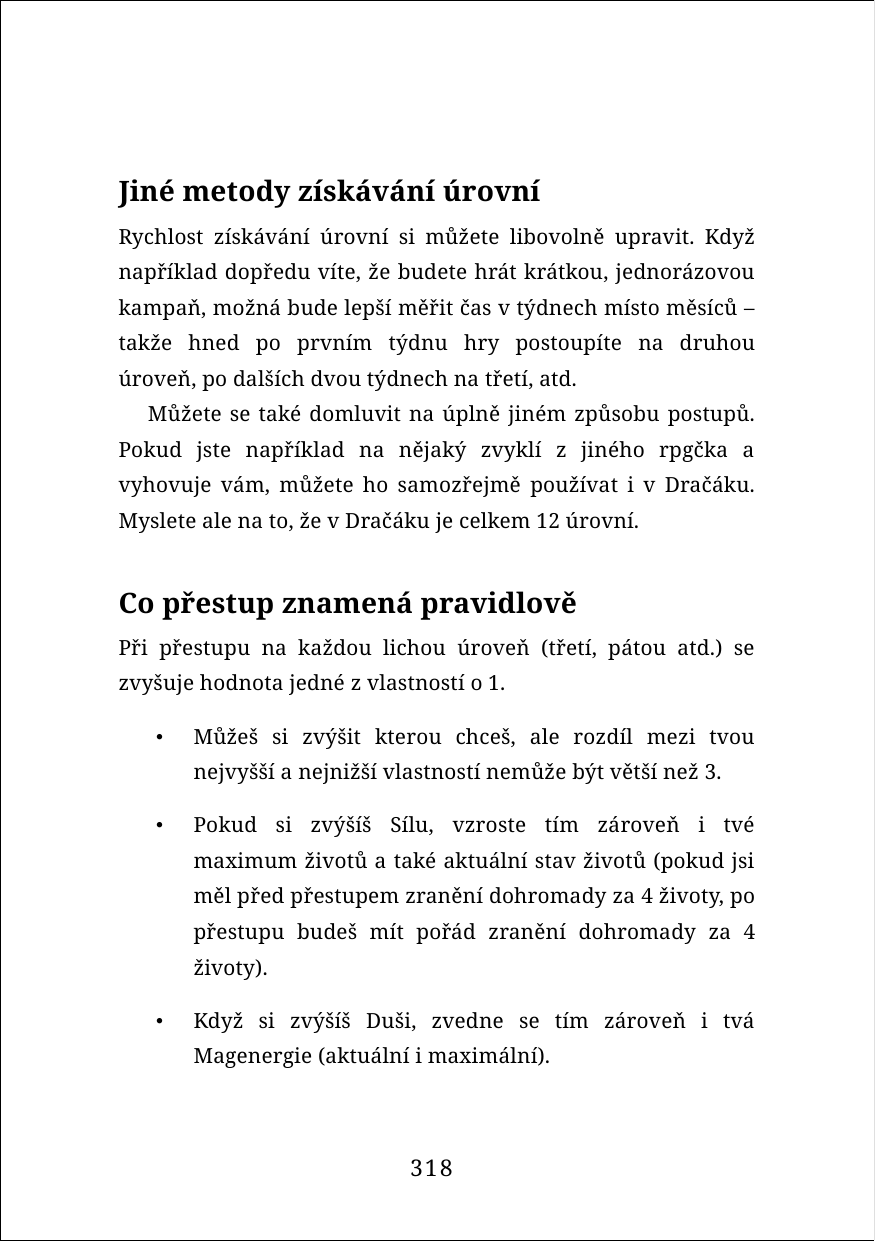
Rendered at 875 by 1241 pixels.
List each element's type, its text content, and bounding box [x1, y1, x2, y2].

subtitle Jiné metody získávání úrovní [118, 172, 756, 210]
list Můžeš si zvýšit kterou chceš, ale rozdíl mezi tvou nejvyšší a nejnižší vlastností nemůže být větší než 3. [156, 722, 756, 786]
subtitle Co přestup znamená pravidlově [118, 583, 756, 621]
list Pokud si zvýšíš Sílu, vzroste tím zároveň i tvé maximum životů a také aktuální stav životů (pokud jsi měl před přestupem zranění dohromady za 4 životy, po přestupu budeš mít pořád zranění dohromady za 4 životy). [156, 811, 756, 981]
list Když si zvýšíš Duši, zvedne se tím zároveň i tvá Magenergie (aktuální i maximální). [156, 1006, 756, 1070]
text Rychlost získávání úrovní si můžete libovolně upravit. Když například dopředu víte, že budete hrát krátkou, jednorázovou kampaň, možná bude lepší měřit čas v týdnech místo měsíců – takže hned po prvním týdnu hry postoupíte na druhou úroveň, po dalších dvou týdnech na třetí, atd. Můžete se také domluvit na úplně jiném způsobu postupů. Pokud jste například na nějaký zvyklí z jiného rpgčka a vyhovuje vám, můžete ho samozřejmě používat i v Dračáku. Myslete ale na to, že v Dračáku je celkem 12 úrovní. [118, 222, 756, 534]
text Při přestupu na každou lichou úroveň (třetí, pátou atd.) se zvyšuje hodnota jedné z vlastností o 1. [118, 633, 756, 697]
